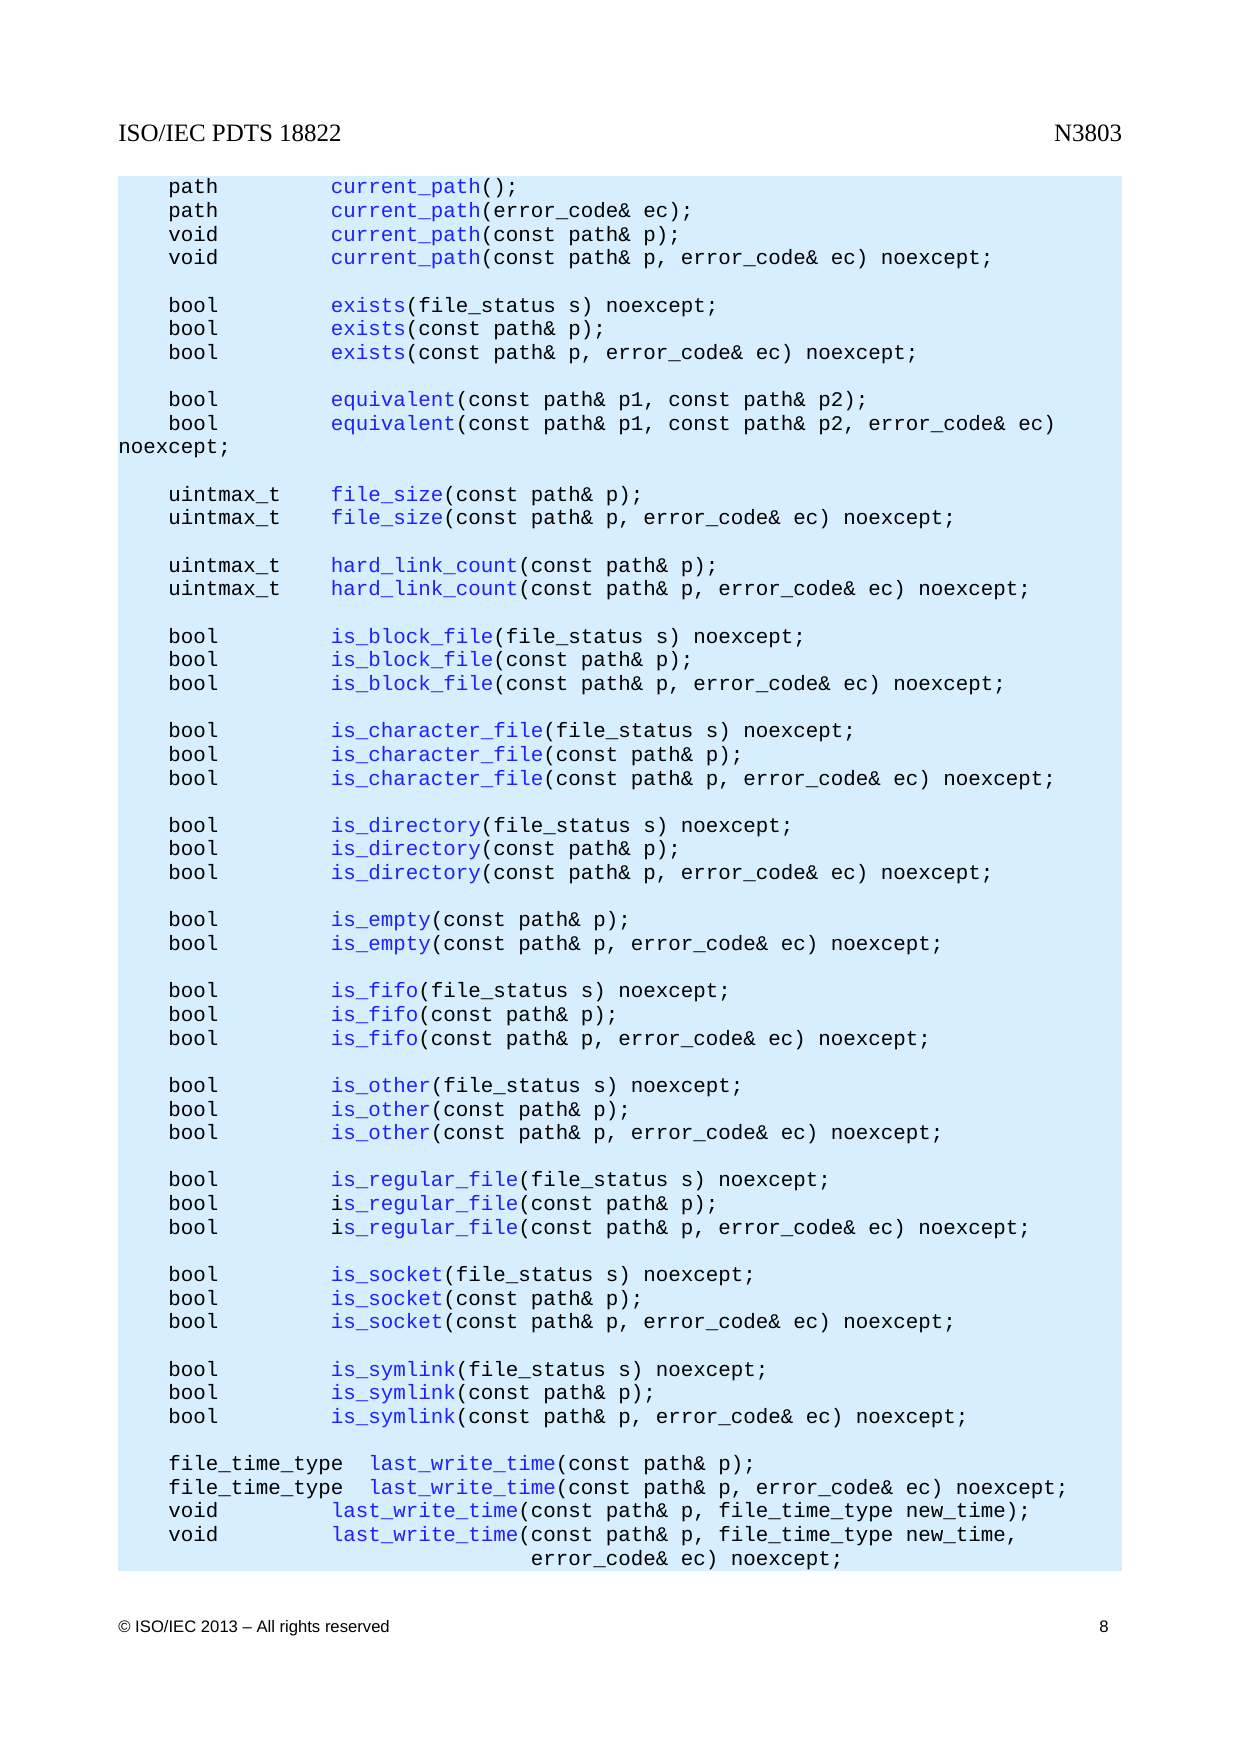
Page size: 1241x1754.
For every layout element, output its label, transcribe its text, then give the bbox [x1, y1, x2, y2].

text bool is_other(file_status s) noexcept; [118, 1075, 1122, 1098]
text error_code& ec) noexcept; [118, 1548, 1122, 1571]
text bool is_other(const path& p, error_code& ec) noexcept; [118, 1122, 1122, 1146]
text bool is_directory(file_status s) noexcept; [118, 815, 1122, 838]
text bool exists(file_status s) noexcept; [118, 294, 1122, 318]
text bool is_fifo(const path& p, error_code& ec) noexcept; [118, 1028, 1122, 1051]
text void last_write_time(const path& p, file_time_type new_time, [118, 1524, 1122, 1548]
text bool is_character_file(const path& p, error_code& ec) noexcept; [118, 767, 1122, 791]
text bool is_directory(const path& p); [118, 838, 1122, 862]
text bool is_socket(const path& p, error_code& ec) noexcept; [118, 1311, 1122, 1335]
text bool is_block_file(file_status s) noexcept; [118, 626, 1122, 649]
text bool equivalent(const path& p1, const path& p2, error_code& ec) noexcept; [118, 413, 1122, 460]
text bool is_regular_file(const path& p); [118, 1193, 1122, 1217]
text bool equivalent(const path& p1, const path& p2); [118, 389, 1122, 413]
text bool is_character_file(file_status s) noexcept; [118, 720, 1122, 744]
text uintmax_t file_size(const path& p); [118, 484, 1122, 507]
text bool is_socket(const path& p); [118, 1288, 1122, 1311]
text void last_write_time(const path& p, file_time_type new_time); [118, 1501, 1122, 1524]
text bool is_fifo(const path& p); [118, 1004, 1122, 1028]
text bool exists(const path& p, error_code& ec) noexcept; [118, 342, 1122, 366]
text uintmax_t file_size(const path& p, error_code& ec) noexcept; [118, 507, 1122, 531]
text void current_path(const path& p, error_code& ec) noexcept; [118, 247, 1122, 271]
text void current_path(const path& p); [118, 224, 1122, 247]
text path current_path(error_code& ec); [118, 200, 1122, 224]
text bool is_block_file(const path& p, error_code& ec) noexcept; [118, 673, 1122, 697]
text path current_path(); [118, 176, 1122, 200]
text bool is_symlink(file_status s) noexcept; [118, 1359, 1122, 1382]
text bool is_block_file(const path& p); [118, 649, 1122, 673]
text bool is_empty(const path& p); [118, 909, 1122, 933]
text bool is_symlink(const path& p, error_code& ec) noexcept; [118, 1406, 1122, 1429]
text bool is_character_file(const path& p); [118, 744, 1122, 767]
text bool exists(const path& p); [118, 318, 1122, 342]
text bool is_regular_file(const path& p, error_code& ec) noexcept; [118, 1217, 1122, 1240]
text bool is_directory(const path& p, error_code& ec) noexcept; [118, 862, 1122, 886]
text file_time_type last_write_time(const path& p, error_code& ec) noexcept; [118, 1477, 1122, 1501]
text bool is_fifo(file_status s) noexcept; [118, 980, 1122, 1004]
text bool is_empty(const path& p, error_code& ec) noexcept; [118, 933, 1122, 957]
text file_time_type last_write_time(const path& p); [118, 1453, 1122, 1477]
text bool is_regular_file(file_status s) noexcept; [118, 1169, 1122, 1193]
text bool is_other(const path& p); [118, 1098, 1122, 1122]
text uintmax_t hard_link_count(const path& p); [118, 555, 1122, 578]
text bool is_symlink(const path& p); [118, 1382, 1122, 1406]
text uintmax_t hard_link_count(const path& p, error_code& ec) noexcept; [118, 578, 1122, 602]
text bool is_socket(file_status s) noexcept; [118, 1264, 1122, 1288]
